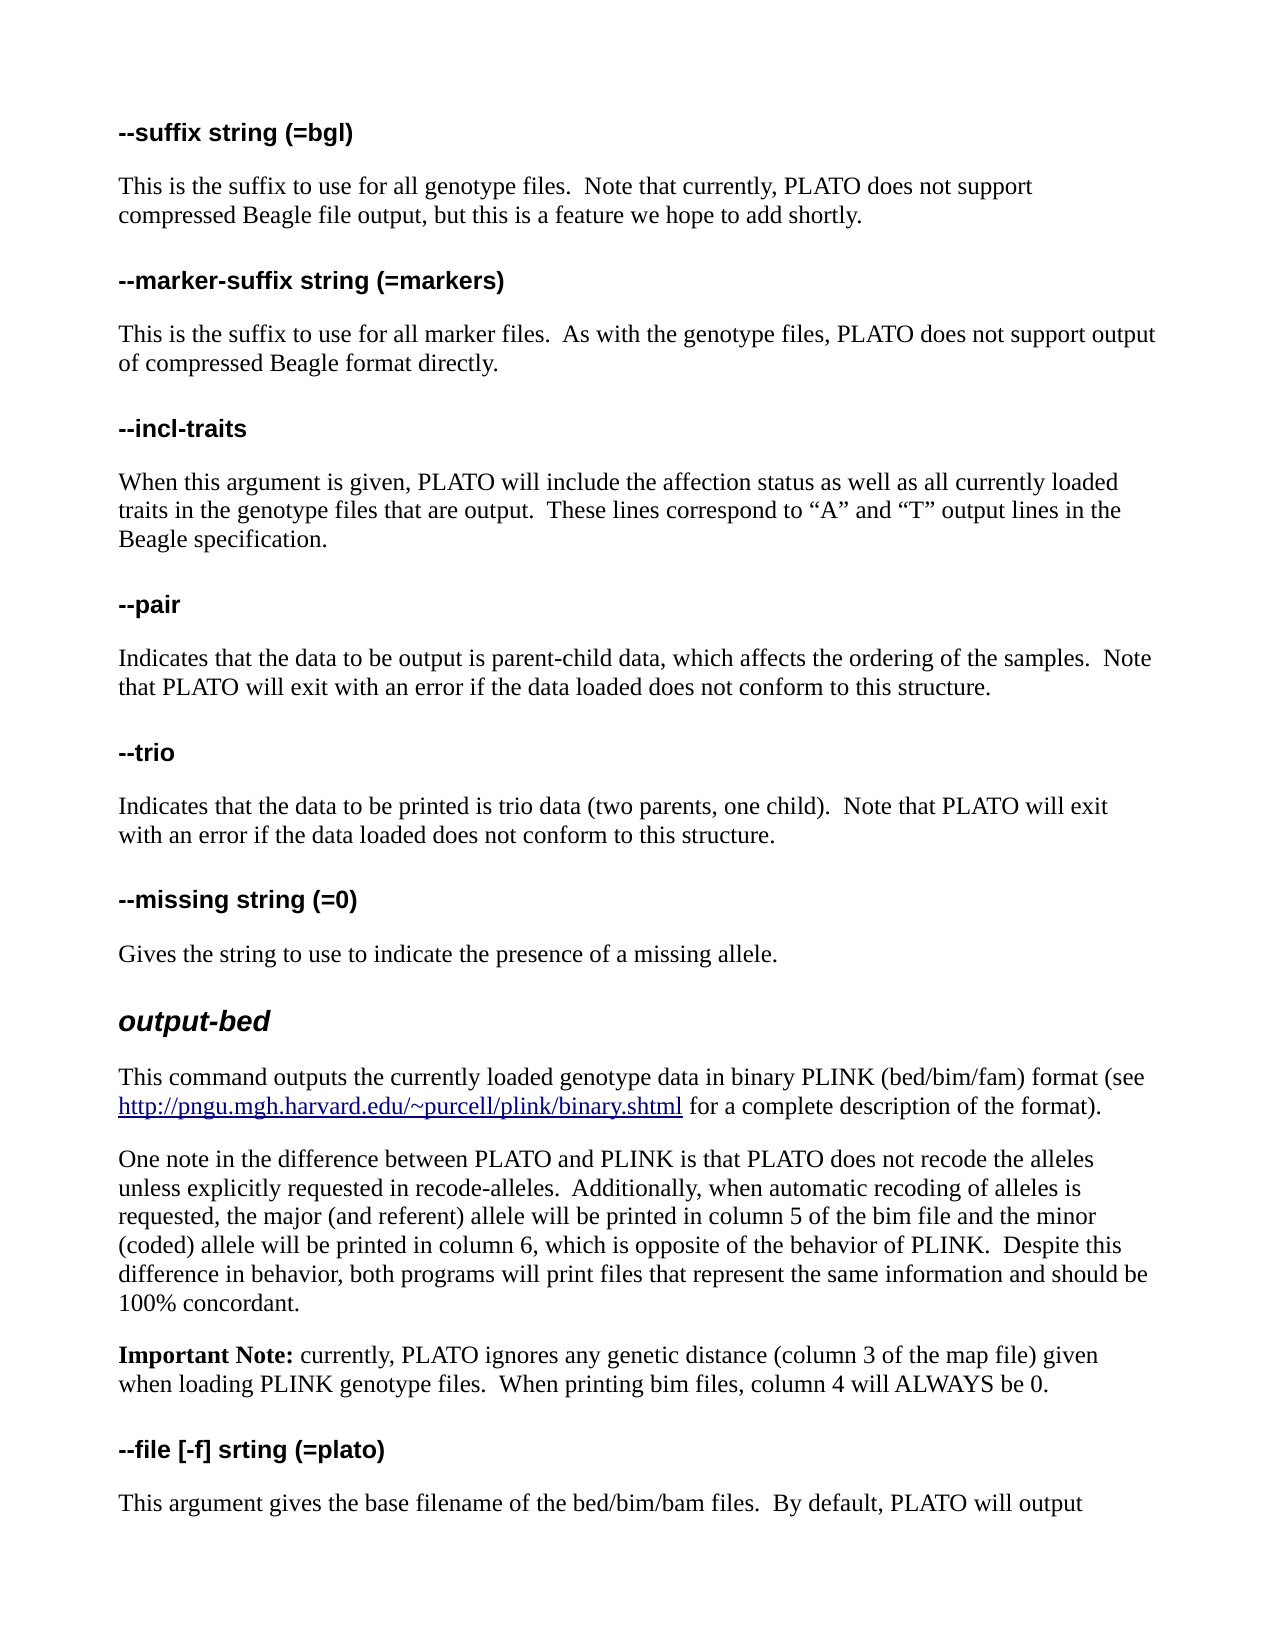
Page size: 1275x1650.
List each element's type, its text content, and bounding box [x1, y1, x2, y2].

subtitle --trio [118, 738, 1157, 766]
subtitle --file [-f] srting (=plato) [118, 1435, 1157, 1463]
subtitle --incl-traits [118, 413, 1157, 442]
subtitle --missing string (=0) [118, 885, 1157, 914]
subtitle --marker-suffix string (=markers) [118, 266, 1157, 294]
subtitle output-bed [118, 1004, 1157, 1038]
subtitle --pair [118, 590, 1157, 619]
text This is the suffix to use for all marker files. As with the genotype files, PLATO does not support output of compressed Beagle format directly. [118, 319, 1157, 377]
text Indicates that the data to be printed is trio data (two parents, one child). Note that PLATO will exit with an error if the data loaded does not conform to this structure. [118, 791, 1157, 848]
subtitle --suffix string (=bgl) [118, 118, 1157, 147]
text Gives the string to use to indicate the presence of a missing allele. [118, 939, 1157, 967]
text Indicates that the data to be output is parent-child data, which affects the ordering of the samples. Note that PLATO will exit with an error if the data loaded does not conform to this structure. [118, 643, 1157, 701]
text This command outputs the currently loaded genotype data in binary PLINK (bed/bim/fam) format (see http://pngu.mgh.harvard.edu/~purcell/plink/binary.shtml for a complete description of the format). [118, 1062, 1157, 1120]
text One note in the difference between PLATO and PLINK is that PLATO does not recode the alleles unless explicitly requested in recode-alleles. Additionally, when automatic recoding of alleles is requested, the major (and referent) allele will be printed in column 5 of the bim file and the minor (coded) allele will be printed in column 6, which is opposite of the behavior of PLINK. Despite this difference in behavior, both programs will print files that represent the same information and should be 100% concordant. [118, 1144, 1157, 1316]
text When this argument is given, PLATO will include the affection status as well as all currently loaded traits in the genotype files that are output. These lines correspond to “A” and “T” output lines in the Beagle specification. [118, 467, 1157, 553]
text This argument gives the base filename of the bed/bim/bam files. By default, PLATO will output [118, 1488, 1157, 1517]
text This is the suffix to use for all genotype files. Note that currently, PLATO does not support compressed Beagle file output, but this is a feature we hope to add shortly. [118, 171, 1157, 229]
text Important Note: currently, PLATO ignores any genetic distance (column 3 of the map file) given when loading PLINK genotype files. When printing bim files, column 4 will ALWAYS be 0. [118, 1340, 1157, 1398]
